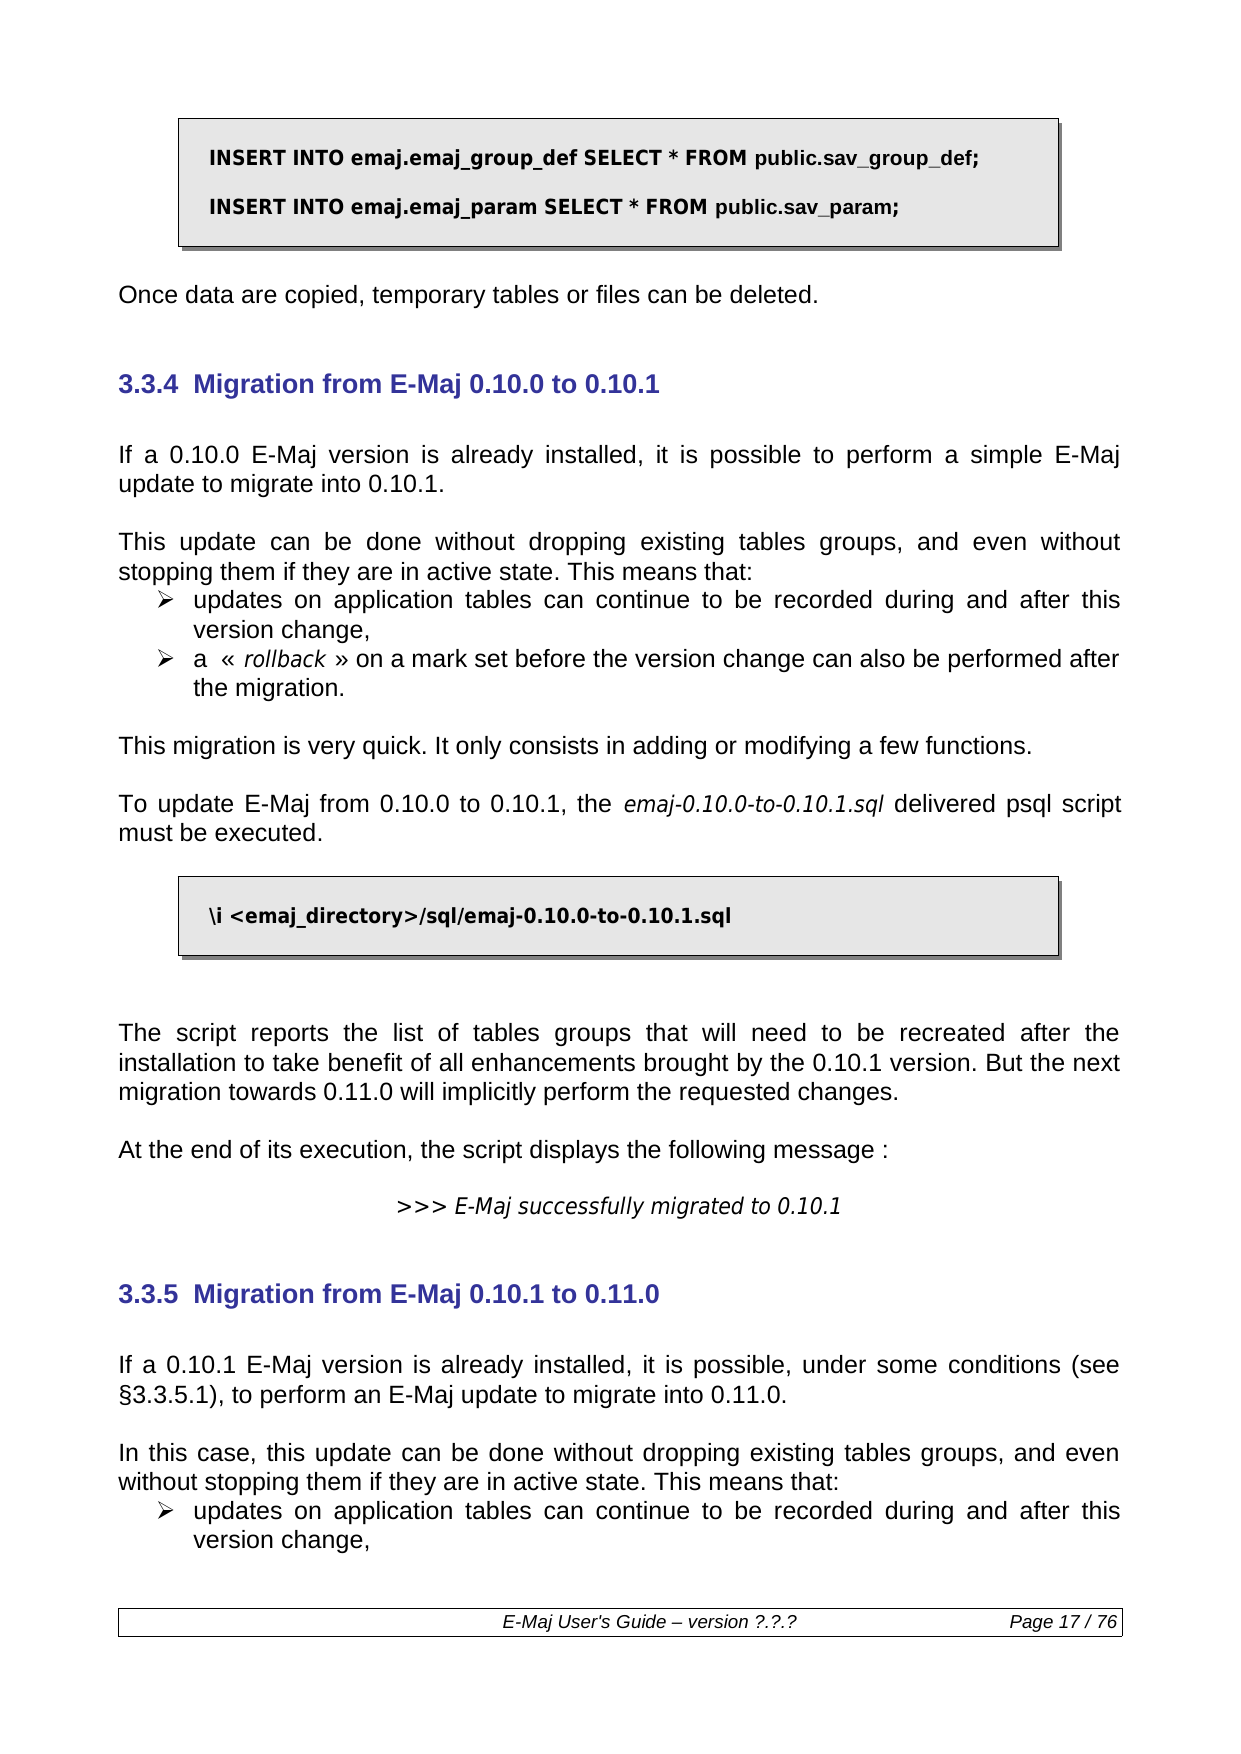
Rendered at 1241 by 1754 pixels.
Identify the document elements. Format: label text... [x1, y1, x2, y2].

subtitle Migration from E-Maj 0.10.0 to 0.10.1 [118, 367, 1122, 398]
text To update E-Maj from 0.10.0 to 0.10.1, the emaj-0.10.0-to-0.10.1.sql delivered psql script must be executed. [118, 789, 1122, 847]
text The script reports the list of tables groups that will need to be recreated after the installation to take benefit of all enhancements brought by the 0.10.1 version. But the next migration towards 0.11.0 will implicitly perform the requested changes. [118, 1018, 1122, 1106]
text Once data are copied, temporary tables or files can be deleted. [118, 280, 1122, 309]
subtitle Migration from E-Maj 0.10.1 to 0.11.0 [118, 1278, 1122, 1309]
text This migration is very quick. It only consists in adding or modifying a few functions. [118, 731, 1122, 760]
text At the end of its execution, the script displays the following message : [118, 1134, 1122, 1164]
list updates on application tables can continue to be recorded during and after this version change, [156, 1496, 1122, 1554]
text INSERT INTO emaj.emaj_group_def SELECT * FROM public.sav_group_def; [179, 143, 1058, 167]
list updates on application tables can continue to be recorded during and after this version change, [156, 585, 1122, 643]
text If a 0.10.1 E-Maj version is already installed, it is possible, under some conditions (see §3.3.5.1), to perform an E-Maj update to migrate into 0.11.0. [118, 1350, 1122, 1408]
text In this case, this update can be done without dropping existing tables groups, and even without stopping them if they are in active state. This means that: [118, 1438, 1122, 1496]
text >>> E-Maj successfully migrated to 0.10.1 [118, 1193, 1122, 1220]
text This update can be done without dropping existing tables groups, and even without stopping them if they are in active state. This means that: [118, 527, 1122, 585]
text If a 0.10.0 E-Maj version is already installed, it is possible to perform a simple E-Maj update to migrate into 0.10.1. [118, 440, 1122, 498]
text \i <emaj_directory>/sql/emaj-0.10.0-to-0.10.1.sql [179, 901, 1058, 925]
text INSERT INTO emaj.emaj_param SELECT * FROM public.sav_param; [179, 192, 1058, 216]
list a « rollback » on a mark set before the version change can also be performed after the migration. [156, 643, 1122, 702]
